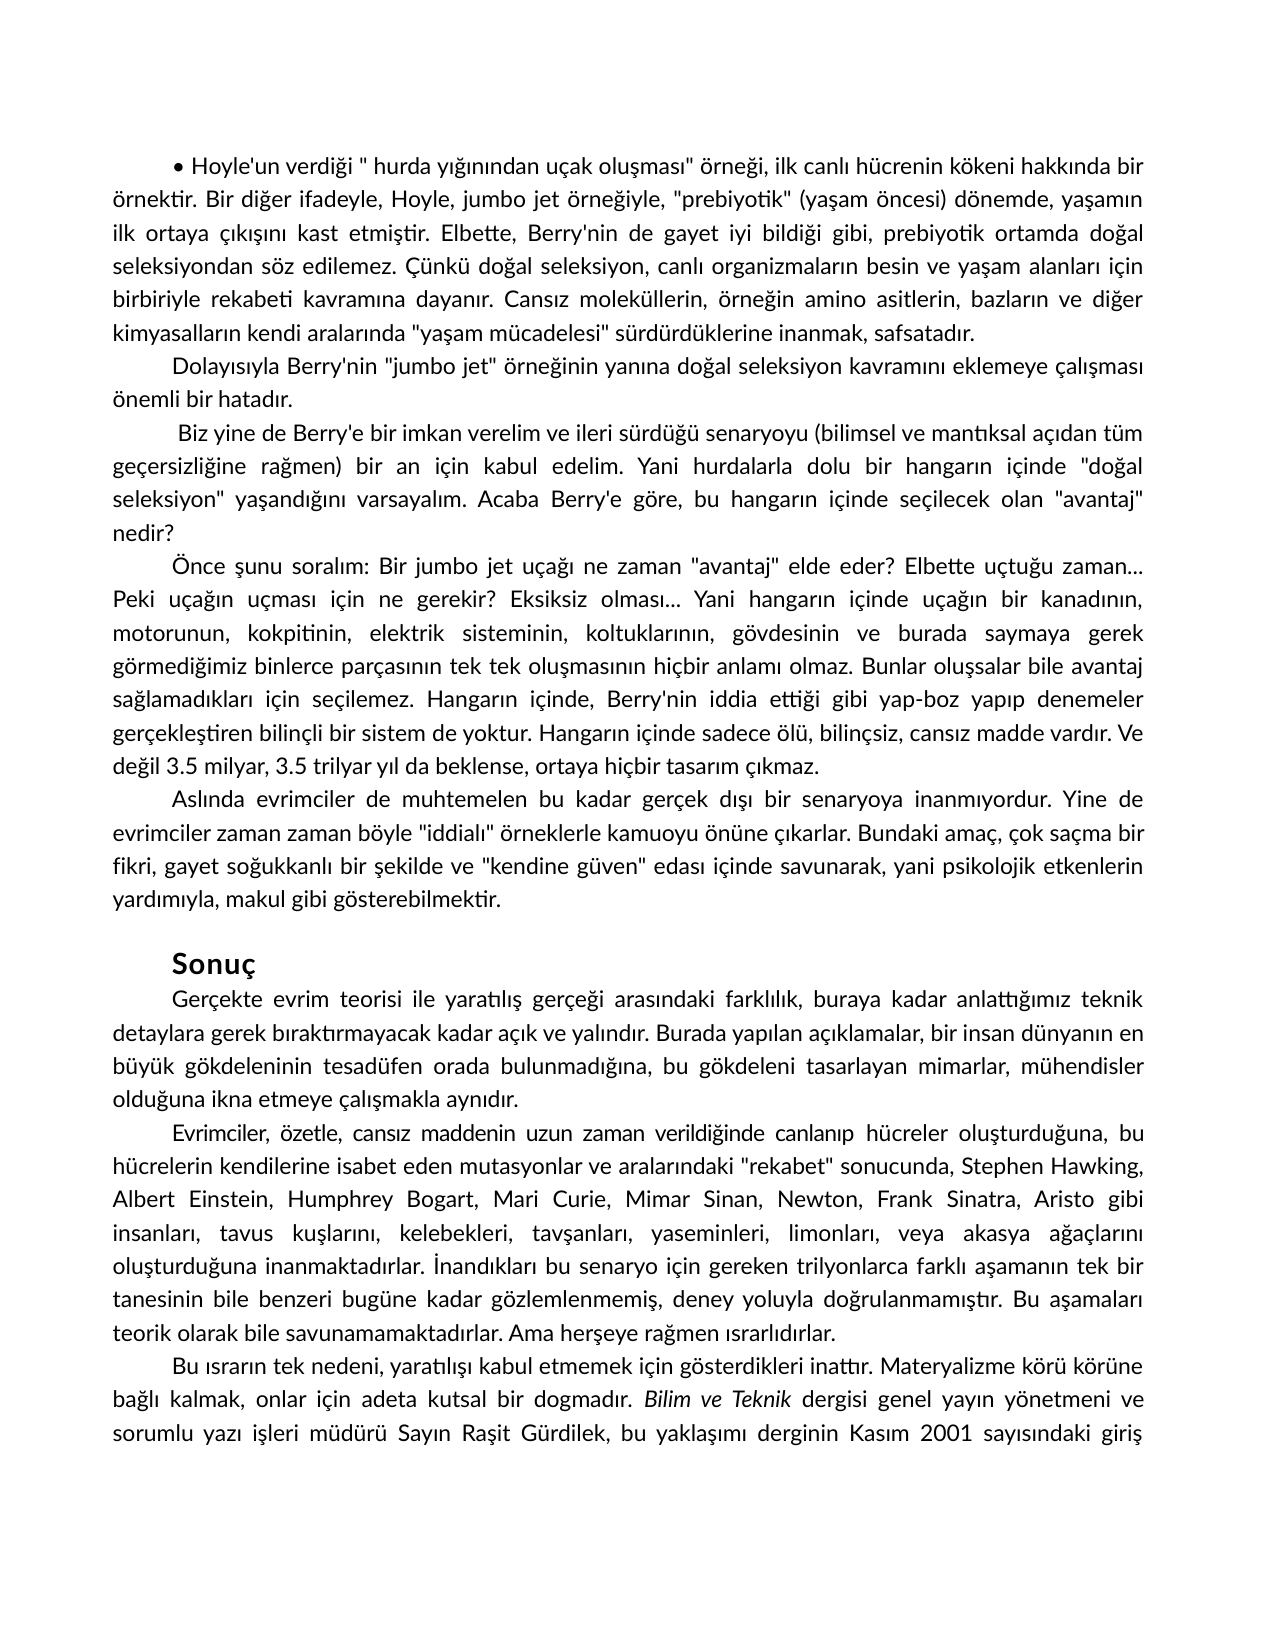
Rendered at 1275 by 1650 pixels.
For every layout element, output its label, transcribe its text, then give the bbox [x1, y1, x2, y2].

text Önce şunu soralım: Bir jumbo jet uçağı ne zaman "avantaj" elde eder? Elbette uçtuğu zaman... Peki uçağın uçması için ne gerekir? Eksiksiz olması... Yani hangarın içinde uçağın bir kanadının, motorunun, kokpitinin, elektrik sisteminin, koltuklarının, gövdesinin ve burada saymaya gerek görmediğimiz binlerce parçasının tek tek oluşmasının hiçbir anlamı olmaz. Bunlar oluşsalar bile avantaj sağlamadıkları için seçilemez. Hangarın içinde, Berry'nin iddia ettiği gibi yap-boz yapıp denemeler gerçekleştiren bilinçli bir sistem de yoktur. Hangarın içinde sadece ölü, bilinçsiz, cansız madde vardır. Ve değil 3.5 milyar, 3.5 trilyar yıl da beklense, ortaya hiçbir tasarım çıkmaz. [112, 548, 1145, 781]
text Biz yine de Berry'e bir imkan verelim ve ileri sürdüğü senaryoyu (bilimsel ve mantıksal açıdan tüm geçersizliğine rağmen) bir an için kabul edelim. Yani hurdalarla dolu bir hangarın içinde "doğal seleksiyon" yaşandığını varsayalım. Acaba Berry'e göre, bu hangarın içinde seçilecek olan "avantaj" nedir? [112, 414, 1145, 548]
text Sonuç [112, 948, 1145, 981]
text Evrimciler, özetle, cansız maddenin uzun zaman verildiğinde canlanıp hücreler oluşturduğuna, bu hücrelerin kendilerine isabet eden mutasyonlar ve aralarındaki "rekabet" sonucunda, Stephen Hawking, Albert Einstein, Humphrey Bogart, Mari Curie, Mimar Sinan, Newton, Frank Sinatra, Aristo gibi insanları, tavus kuşlarını, kelebekleri, tavşanları, yaseminleri, limonları, veya akasya ağaçlarını oluşturduğuna inanmaktadırlar. İnandıkları bu senaryo için gereken trilyonlarca farklı aşamanın tek bir tanesinin bile benzeri bugüne kadar gözlemlenmemiş, deney yoluyla doğrulanmamıştır. Bu aşamaları teorik olarak bile savunamamaktadırlar. Ama herşeye rağmen ısrarlıdırlar. [112, 1114, 1145, 1348]
text Aslında evrimciler de muhtemelen bu kadar gerçek dışı bir senaryoya inanmıyordur. Yine de evrimciler zaman zaman böyle "iddialı" örneklerle kamuoyu önüne çıkarlar. Bundaki amaç, çok saçma bir fikri, gayet soğukkanlı bir şekilde ve "kendine güven" edası içinde savunarak, yani psikolojik etkenlerin yardımıyla, makul gibi gösterebilmektir. [112, 781, 1145, 914]
text Dolayısıyla Berry'nin "jumbo jet" örneğinin yanına doğal seleksiyon kavramını eklemeye çalışması önemli bir hatadır. [112, 348, 1145, 414]
text Bu ısrarın tek nedeni, yaratılışı kabul etmemek için gösterdikleri inattır. Materyalizme körü körüne bağlı kalmak, onlar için adeta kutsal bir dogmadır. Bilim ve Teknik dergisi genel yayın yönetmeni ve sorumlu yazı işleri müdürü Sayın Raşit Gürdilek, bu yaklaşımı derginin Kasım 2001 sayısındaki giriş [112, 1348, 1145, 1448]
text • Hoyle'un verdiği " hurda yığınından uçak oluşması" örneği, ilk canlı hücrenin kökeni hakkında bir örnektir. Bir diğer ifadeyle, Hoyle, jumbo jet örneğiyle, "prebiyotik" (yaşam öncesi) dönemde, yaşamın ilk ortaya çıkışını kast etmiştir. Elbette, Berry'nin de gayet iyi bildiği gibi, prebiyotik ortamda doğal seleksiyondan söz edilemez. Çünkü doğal seleksiyon, canlı organizmaların besin ve yaşam alanları için birbiriyle rekabeti kavramına dayanır. Cansız moleküllerin, örneğin amino asitlerin, bazların ve diğer kimyasalların kendi aralarında "yaşam mücadelesi" sürdürdüklerine inanmak, safsatadır. [112, 148, 1145, 348]
text Gerçekte evrim teorisi ile yaratılış gerçeği arasındaki farklılık, buraya kadar anlattığımız teknik detaylara gerek bıraktırmayacak kadar açık ve yalındır. Burada yapılan açıklamalar, bir insan dünyanın en büyük gökdeleninin tesadüfen orada bulunmadığına, bu gökdeleni tasarlayan mimarlar, mühendisler olduğuna ikna etmeye çalışmakla aynıdır. [112, 981, 1145, 1114]
